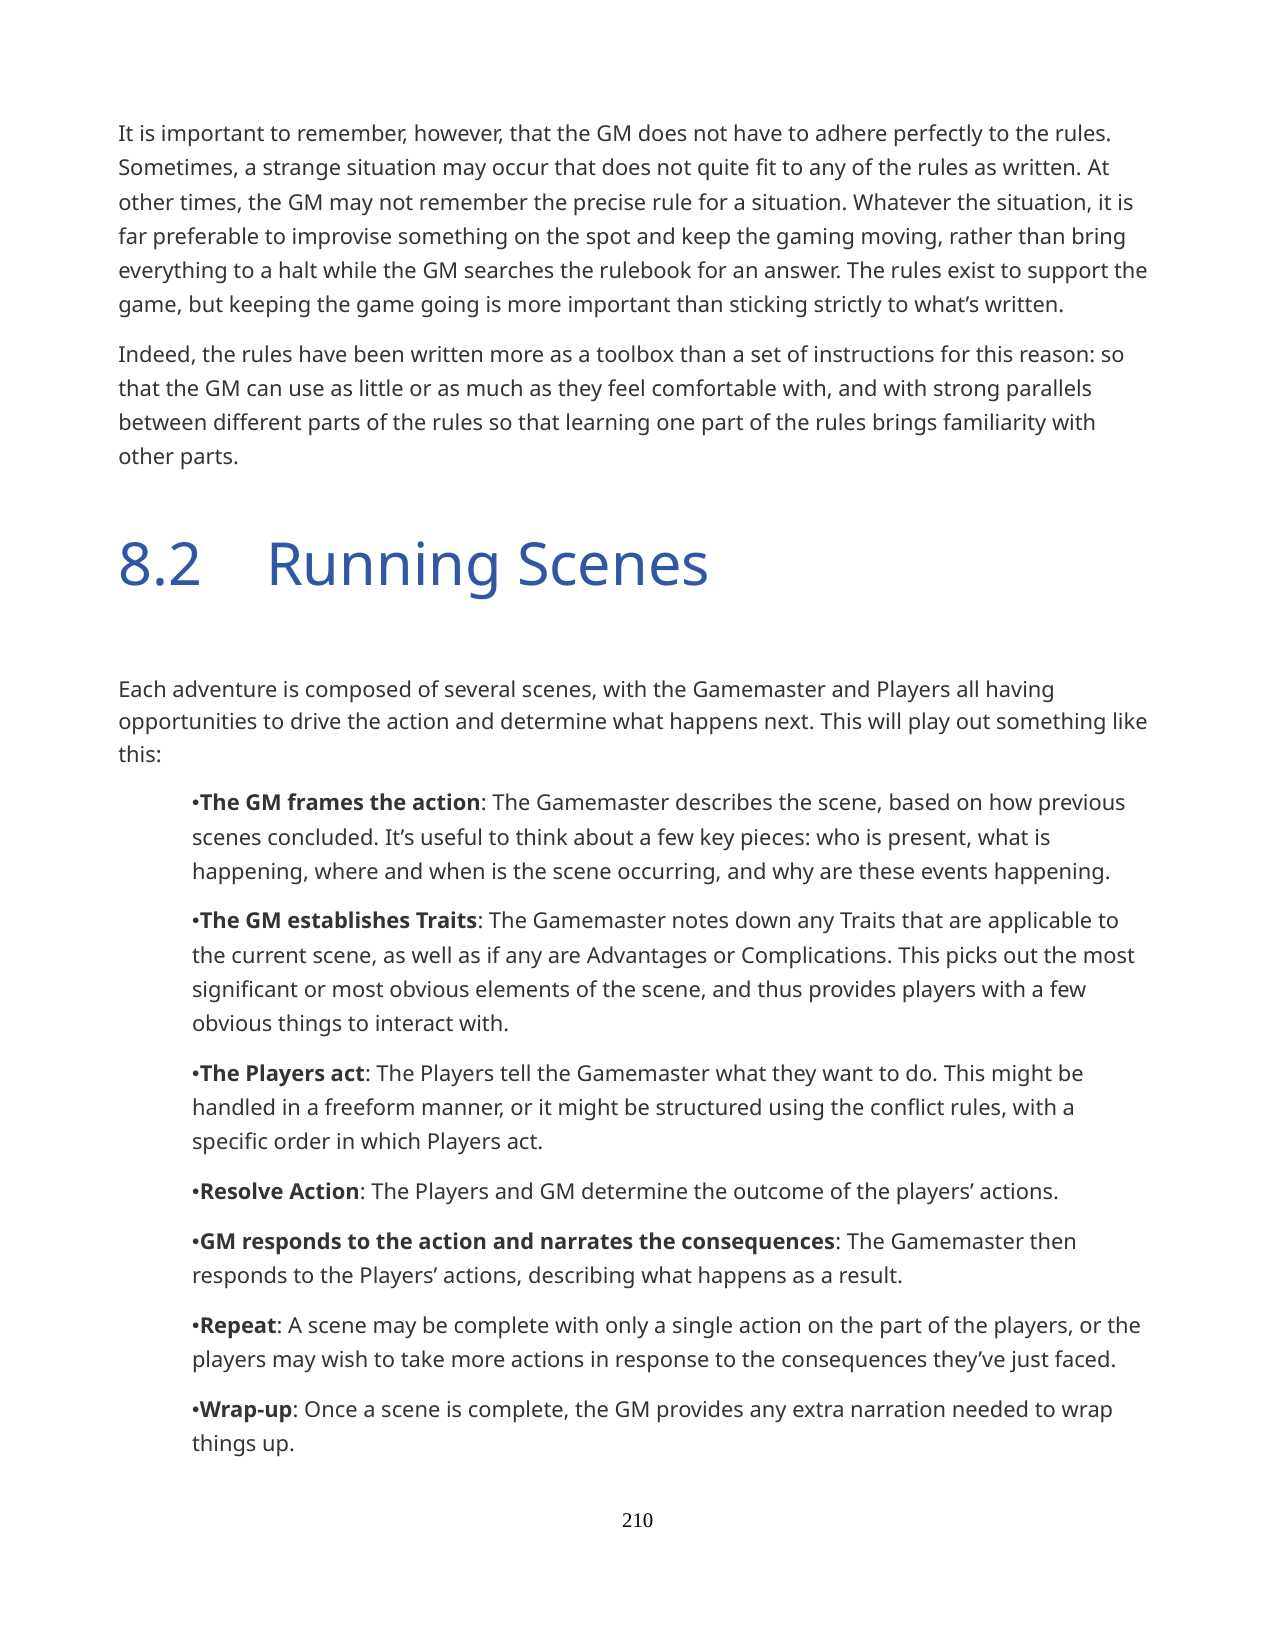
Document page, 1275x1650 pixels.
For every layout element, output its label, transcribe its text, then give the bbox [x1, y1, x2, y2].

list Resolve Action: The Players and GM determine the outcome of the players’ actions. [118, 1176, 1157, 1206]
list GM responds to the action and narrates the consequences: The Gamemaster then responds to the Players’ actions, describing what happens as a result. [118, 1226, 1157, 1290]
list The GM establishes Traits: The Gamemaster notes down any Traits that are applicable to the current scene, as well as if any are Advantages or Complications. This picks out the most significant or most obvious elements of the scene, and thus provides players with a few obvious things to interact with. [118, 906, 1157, 1038]
text Each adventure is composed of several scenes, with the Gamemaster and Players all having opportunities to drive the action and determine what happens next. This will play out something like this: [118, 674, 1157, 769]
list The Players act: The Players tell the Gamemaster what they want to do. This might be handled in a freeform manner, or it might be structured using the conflict rules, with a specific order in which Players act. [118, 1058, 1157, 1156]
list The GM frames the action: The Gamemaster describes the scene, based on how previous scenes concluded. It’s useful to think about a few key pieces: who is present, what is happening, where and when is the scene occurring, and why are these events happening. [118, 787, 1157, 886]
text It is important to remember, however, that the GM does not have to adhere perfectly to the rules. Sometimes, a strange situation may occur that does not quite fit to any of the rules as written. At other times, the GM may not remember the precise rule for a situation. Whatever the situation, it is far preferable to improvise something on the spot and keep the gaming moving, rather than bring everything to a halt while the GM searches the rulebook for an answer. The rules exist to support the game, but keeping the game going is more important than sticking strictly to what’s written. [118, 118, 1157, 319]
subtitle Running Scenes [118, 522, 1157, 603]
text Indeed, the rules have been written more as a toolbox than a set of instructions for this reason: so that the GM can use as little or as much as they feel comfortable with, and with strong parallels between different parts of the rules so that learning one part of the rules brings familiarity with other parts. [118, 339, 1157, 471]
list Repeat: A scene may be complete with only a single action on the part of the players, or the players may wish to take more actions in response to the consequences they’ve just faced. [118, 1310, 1157, 1374]
list Wrap-up: Once a scene is complete, the GM provides any extra narration needed to wrap things up. [118, 1394, 1157, 1458]
